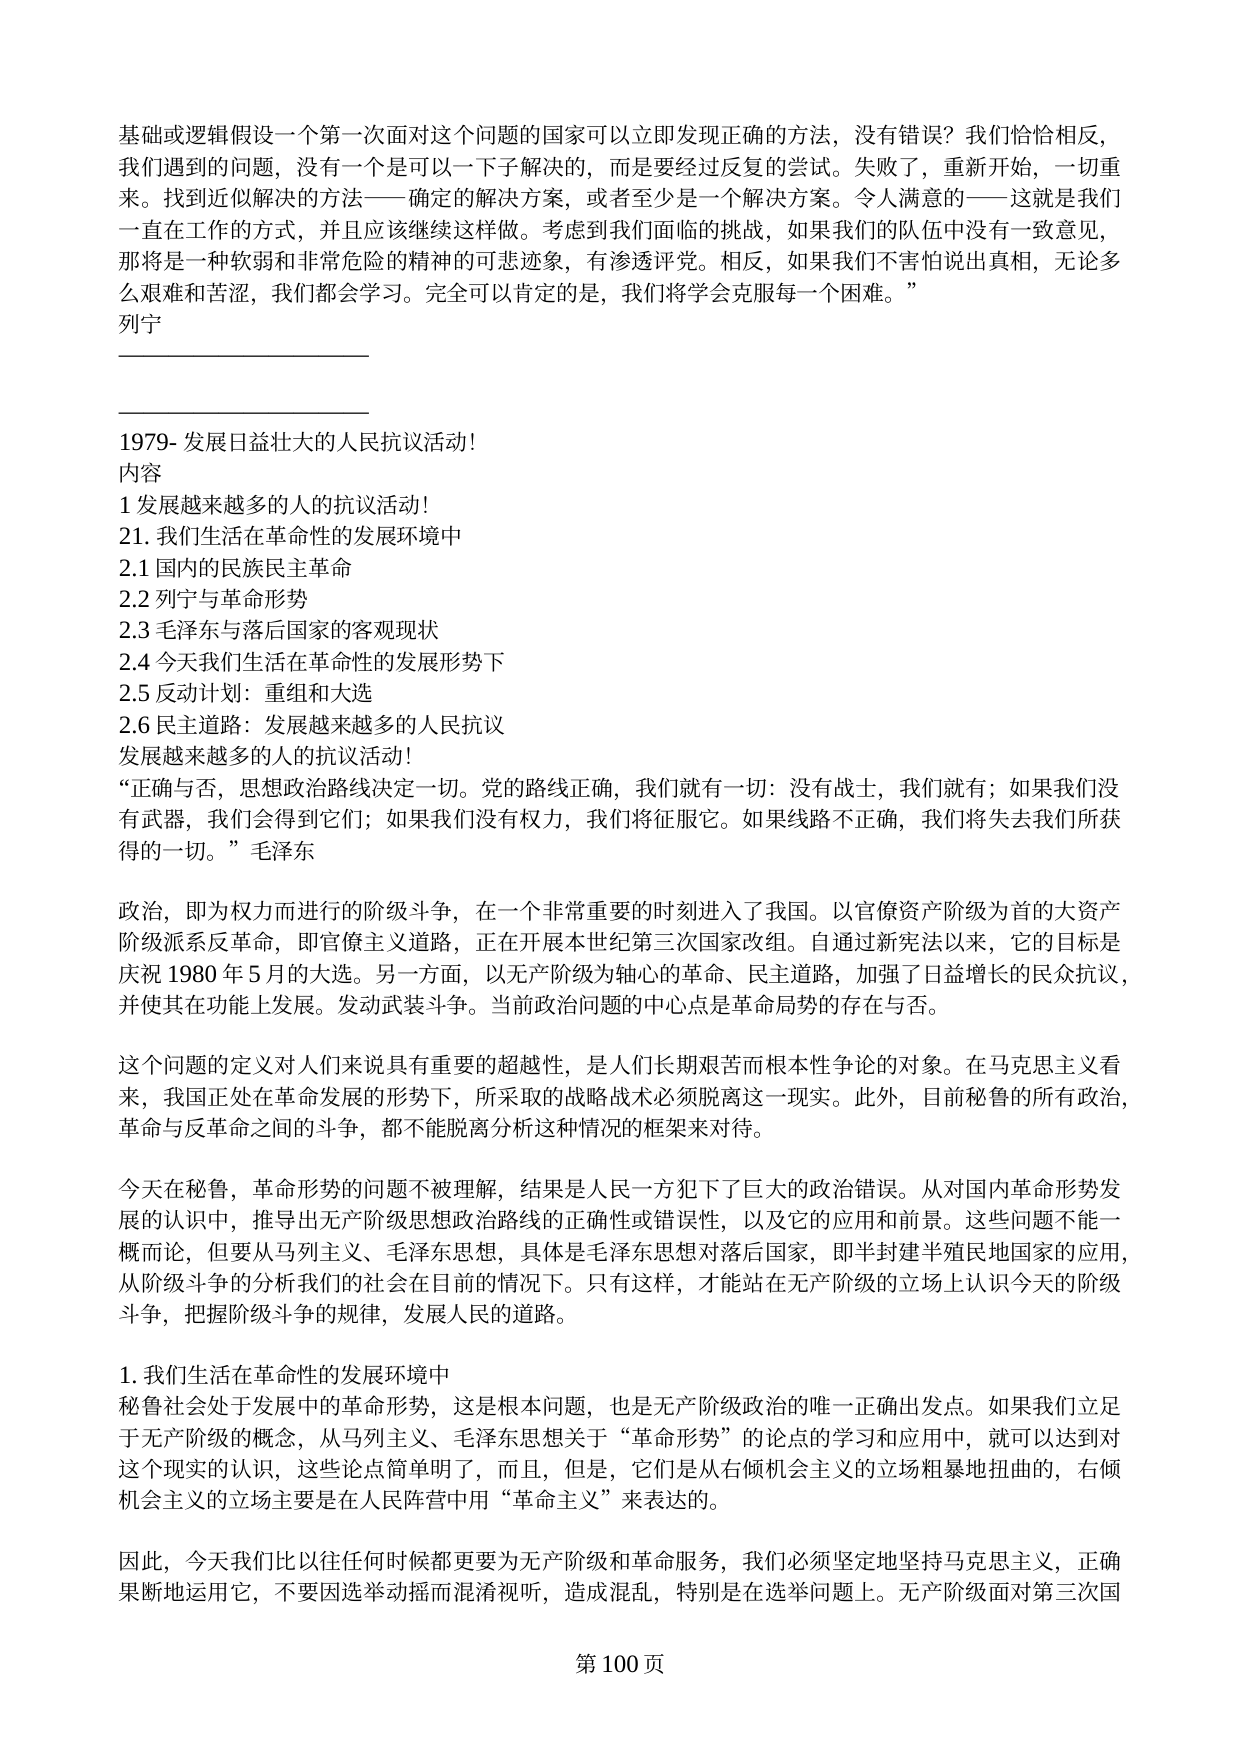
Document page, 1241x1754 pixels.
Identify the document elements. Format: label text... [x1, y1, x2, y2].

text 2.2列宁与革命形势 [118, 582, 1122, 614]
text —————————— [118, 396, 1122, 425]
text 2.6民主道路：发展越来越多的人民抗议 [118, 708, 1122, 739]
text 列宁 [118, 307, 1122, 339]
text 1. 我们生活在革命性的发展环境中 [118, 1358, 1122, 1389]
text 1发展越来越多的人的抗议活动！ [118, 488, 1122, 519]
text 2.3毛泽东与落后国家的客观现状 [118, 614, 1122, 645]
text 这个问题的定义对人们来说具有重要的超越性，是人们长期艰苦而根本性争论的对象。在马克思主义看来，我国正处在革命发展的形势下，所采取的战略战术必须脱离这一现实。此外，目前秘鲁的所有政治，革命与反革命之间的斗争，都不能脱离分析这种情况的框架来对待。 [118, 1049, 1122, 1143]
text 21. 我们生活在革命性的发展环境中 [118, 519, 1122, 551]
text 2.4今天我们生活在革命性的发展形势下 [118, 645, 1122, 677]
text 2.5反动计划：重组和大选 [118, 677, 1122, 708]
text “正确与否，思想政治路线决定一切。党的路线正确，我们就有一切：没有战士，我们就有；如果我们没有武器，我们会得到它们；如果我们没有权力，我们将征服它。如果线路不正确，我们将失去我们所获得的一切。”毛泽东 [118, 771, 1122, 865]
text —————————— [118, 339, 1122, 367]
text 2.1国内的民族民主革命 [118, 551, 1122, 582]
text 基础或逻辑假设一个第一次面对这个问题的国家可以立即发现正确的方法，没有错误？我们恰恰相反，我们遇到的问题，没有一个是可以一下子解决的，而是要经过反复的尝试。失败了，重新开始，一切重来。找到近似解决的方法——确定的解决方案，或者至少是一个解决方案。令人满意的——这就是我们一直在工作的方式，并且应该继续这样做。考虑到我们面临的挑战，如果我们的队伍中没有一致意见，那将是一种软弱和非常危险的精神的可悲迹象，有渗透评党。相反，如果我们不害怕说出真相，无论多么艰难和苦涩，我们都会学习。完全可以肯定的是，我们将学会克服每一个困难。” [118, 118, 1122, 307]
text 1979- 发展日益壮大的人民抗议活动！ [118, 425, 1122, 456]
text 今天在秘鲁，革命形势的问题不被理解，结果是人民一方犯下了巨大的政治错误。从对国内革命形势发展的认识中，推导出无产阶级思想政治路线的正确性或错误性，以及它的应用和前景。这些问题不能一概而论，但要从马列主义、毛泽东思想，具体是毛泽东思想对落后国家，即半封建半殖民地国家的应用，从阶级斗争的分析我们的社会在目前的情况下。只有这样，才能站在无产阶级的立场上认识今天的阶级斗争，把握阶级斗争的规律，发展人民的道路。 [118, 1172, 1122, 1329]
text 发展越来越多的人的抗议活动！ [118, 739, 1122, 771]
text 政治，即为权力而进行的阶级斗争，在一个非常重要的时刻进入了我国。以官僚资产阶级为首的大资产阶级派系反革命，即官僚主义道路，正在开展本世纪第三次国家改组。自通过新宪法以来，它的目标是庆祝1980年5月的大选。另一方面，以无产阶级为轴心的革命、民主道路，加强了日益增长的民众抗议，并使其在功能上发展。发动武装斗争。当前政治问题的中心点是革命局势的存在与否。 [118, 894, 1122, 1020]
text 秘鲁社会处于发展中的革命形势，这是根本问题，也是无产阶级政治的唯一正确出发点。如果我们立足于无产阶级的概念，从马列主义、毛泽东思想关于“革命形势”的论点的学习和应用中，就可以达到对这个现实的认识，这些论点简单明了，而且，但是，它们是从右倾机会主义的立场粗暴地扭曲的，右倾机会主义的立场主要是在人民阵营中用“革命主义”来表达的。 [118, 1389, 1122, 1515]
text 内容 [118, 456, 1122, 488]
text 因此，今天我们比以往任何时候都更要为无产阶级和革命服务，我们必须坚定地坚持马克思主义，正确果断地运用它，不要因选举动摇而混淆视听，造成混乱，特别是在选举问题上。无产阶级面对第三次国 [118, 1544, 1122, 1607]
